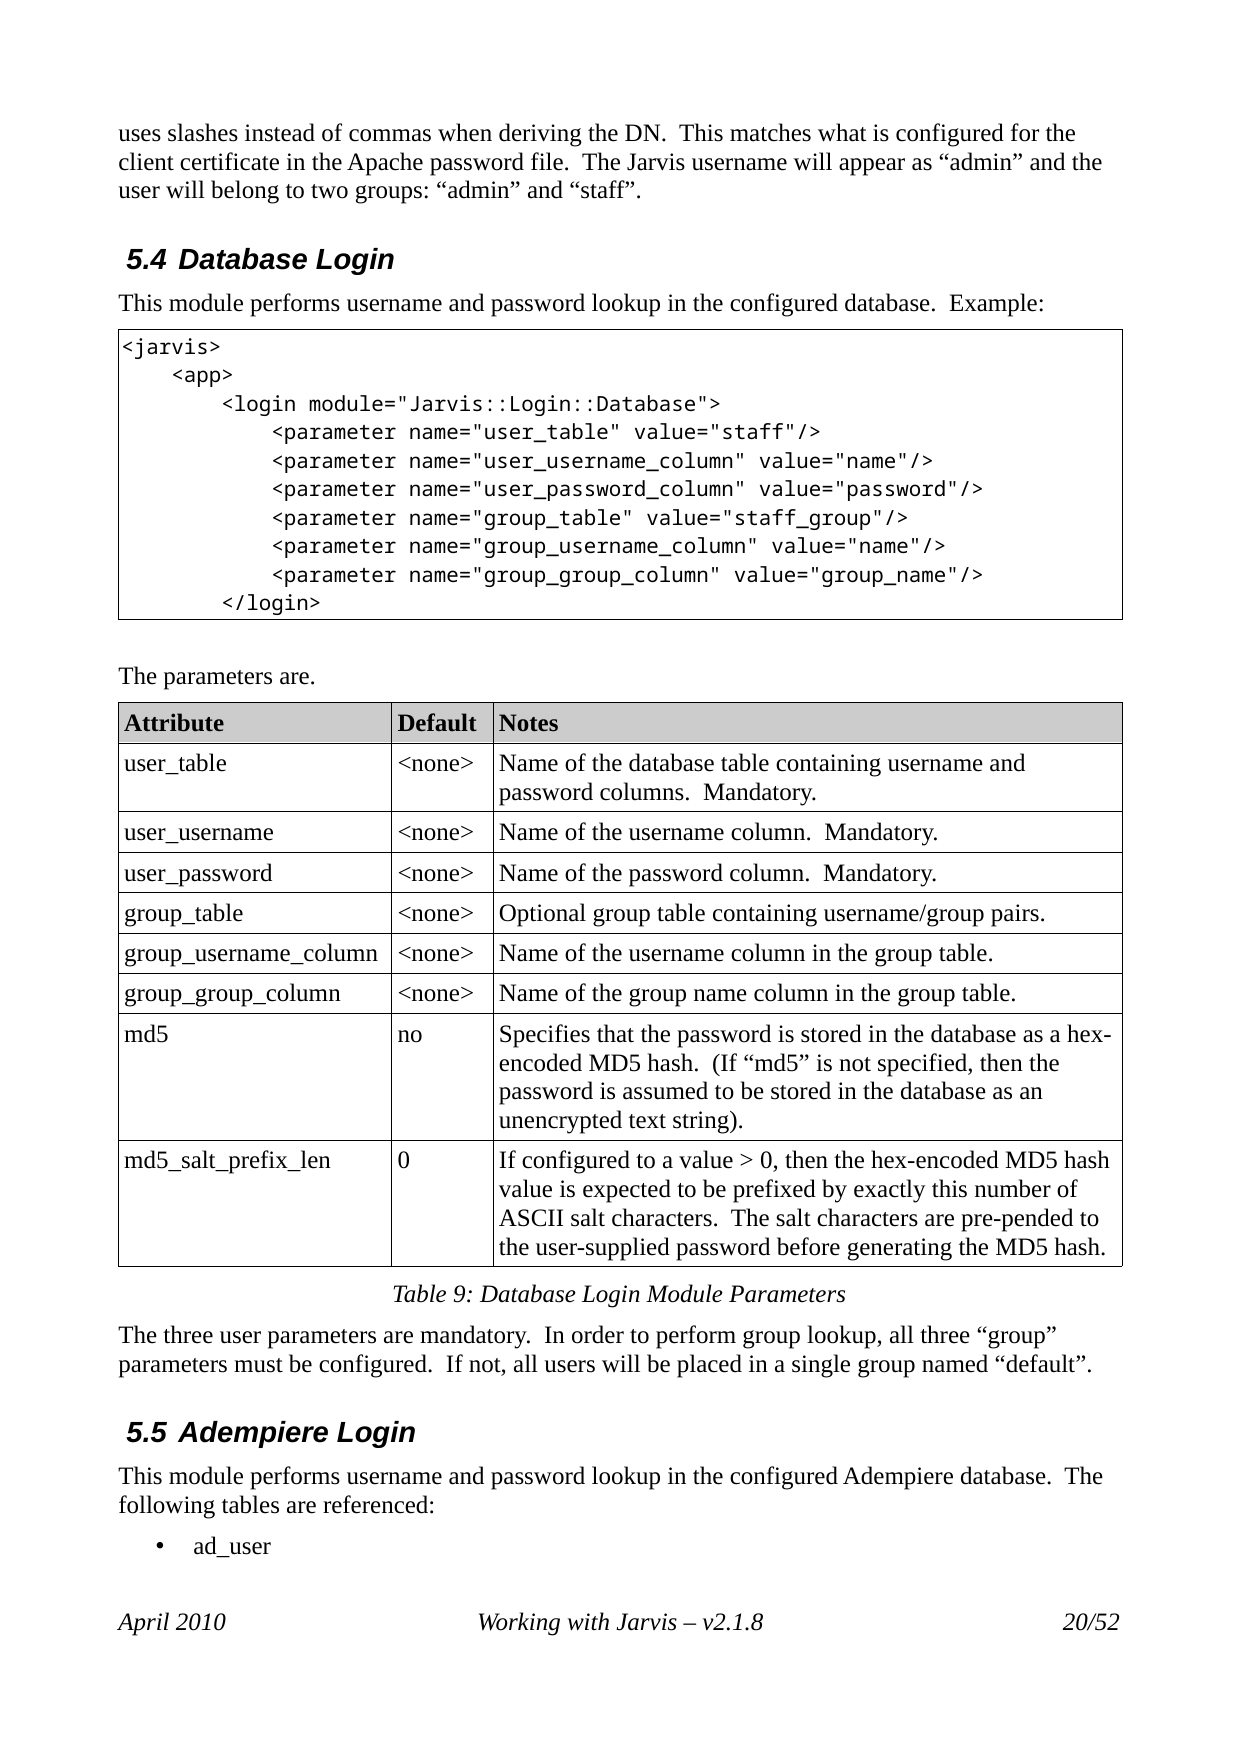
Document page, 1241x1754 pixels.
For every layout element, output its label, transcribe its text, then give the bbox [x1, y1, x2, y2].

text This module performs username and password lookup in the configured database. Example: [118, 288, 1122, 317]
text <jarvis> [119, 330, 1122, 358]
text <parameter name="group_table" value="staff_group"/> [119, 500, 1122, 528]
text <app> [119, 358, 1122, 386]
table_cell user_password [119, 853, 391, 892]
table_cell <none> [392, 744, 493, 811]
table_cell user_table [119, 744, 391, 811]
text <parameter name="user_username_column" value="name"/> [119, 443, 1122, 471]
list ad_user [156, 1531, 1122, 1560]
table_cell Optional group table containing username/group pairs. [494, 893, 1122, 932]
table_cell group_group_column [119, 974, 391, 1013]
table_cell user_username [119, 812, 391, 852]
text The parameters are. [118, 661, 1122, 689]
table_cell <none> [392, 974, 493, 1013]
table_cell no [392, 1014, 493, 1139]
text The three user parameters are mandatory. In order to perform group lookup, all three “group” parameters must be configured. If not, all users will be placed in a single group named “default”. [118, 1320, 1122, 1377]
text </login> [119, 585, 1122, 619]
text <parameter name="group_username_column" value="name"/> [119, 528, 1122, 557]
text <parameter name="user_password_column" value="password"/> [119, 471, 1122, 500]
subtitle Adempiere Login [118, 1415, 1122, 1448]
table_cell Name of the database table containing username and password columns. Mandatory. [494, 744, 1122, 811]
table_cell <none> [392, 893, 493, 932]
table_cell <none> [392, 853, 493, 892]
table_header Attribute [119, 703, 391, 742]
text <parameter name="user_table" value="staff"/> [119, 414, 1122, 443]
table_cell <none> [392, 934, 493, 973]
text <login module="Jarvis::Login::Database"> [119, 386, 1122, 414]
text This module performs username and password lookup in the configured Adempiere database. The following tables are referenced: [118, 1461, 1122, 1518]
table_cell group_table [119, 893, 391, 932]
table_header Notes [494, 703, 1122, 742]
table_cell group_username_column [119, 934, 391, 973]
table_cell Name of the username column. Mandatory. [494, 812, 1122, 852]
text uses slashes instead of commas when deriving the DN. This matches what is configured for the client certificate in the Apache password file. The Jarvis username will appear as “admin” and the user will belong to two groups: “admin” and “staff”. [118, 118, 1122, 204]
table_cell Name of the password column. Mandatory. [494, 853, 1122, 892]
table_cell If configured to a value > 0, then the hex-encoded MD5 hash value is expected to be prefixed by exactly this number of ASCII salt characters. The salt characters are pre-pended to the user-supplied password before generating the MD5 hash. [494, 1141, 1122, 1266]
table_cell 0 [392, 1141, 493, 1266]
table_header Default [392, 703, 493, 742]
text Table 9: Database Login Module Parameters [118, 1279, 1122, 1307]
table_cell Name of the username column in the group table. [494, 934, 1122, 973]
text <parameter name="group_group_column" value="group_name"/> [119, 557, 1122, 585]
table_cell md5 [119, 1014, 391, 1139]
table_cell Name of the group name column in the group table. [494, 974, 1122, 1013]
table_cell Specifies that the password is stored in the database as a hex-encoded MD5 hash. (If “md5” is not specified, then the password is assumed to be stored in the database as an unencrypted text string). [494, 1014, 1122, 1139]
subtitle Database Login [118, 242, 1122, 275]
table_cell <none> [392, 812, 493, 852]
table_cell md5_salt_prefix_len [119, 1141, 391, 1266]
